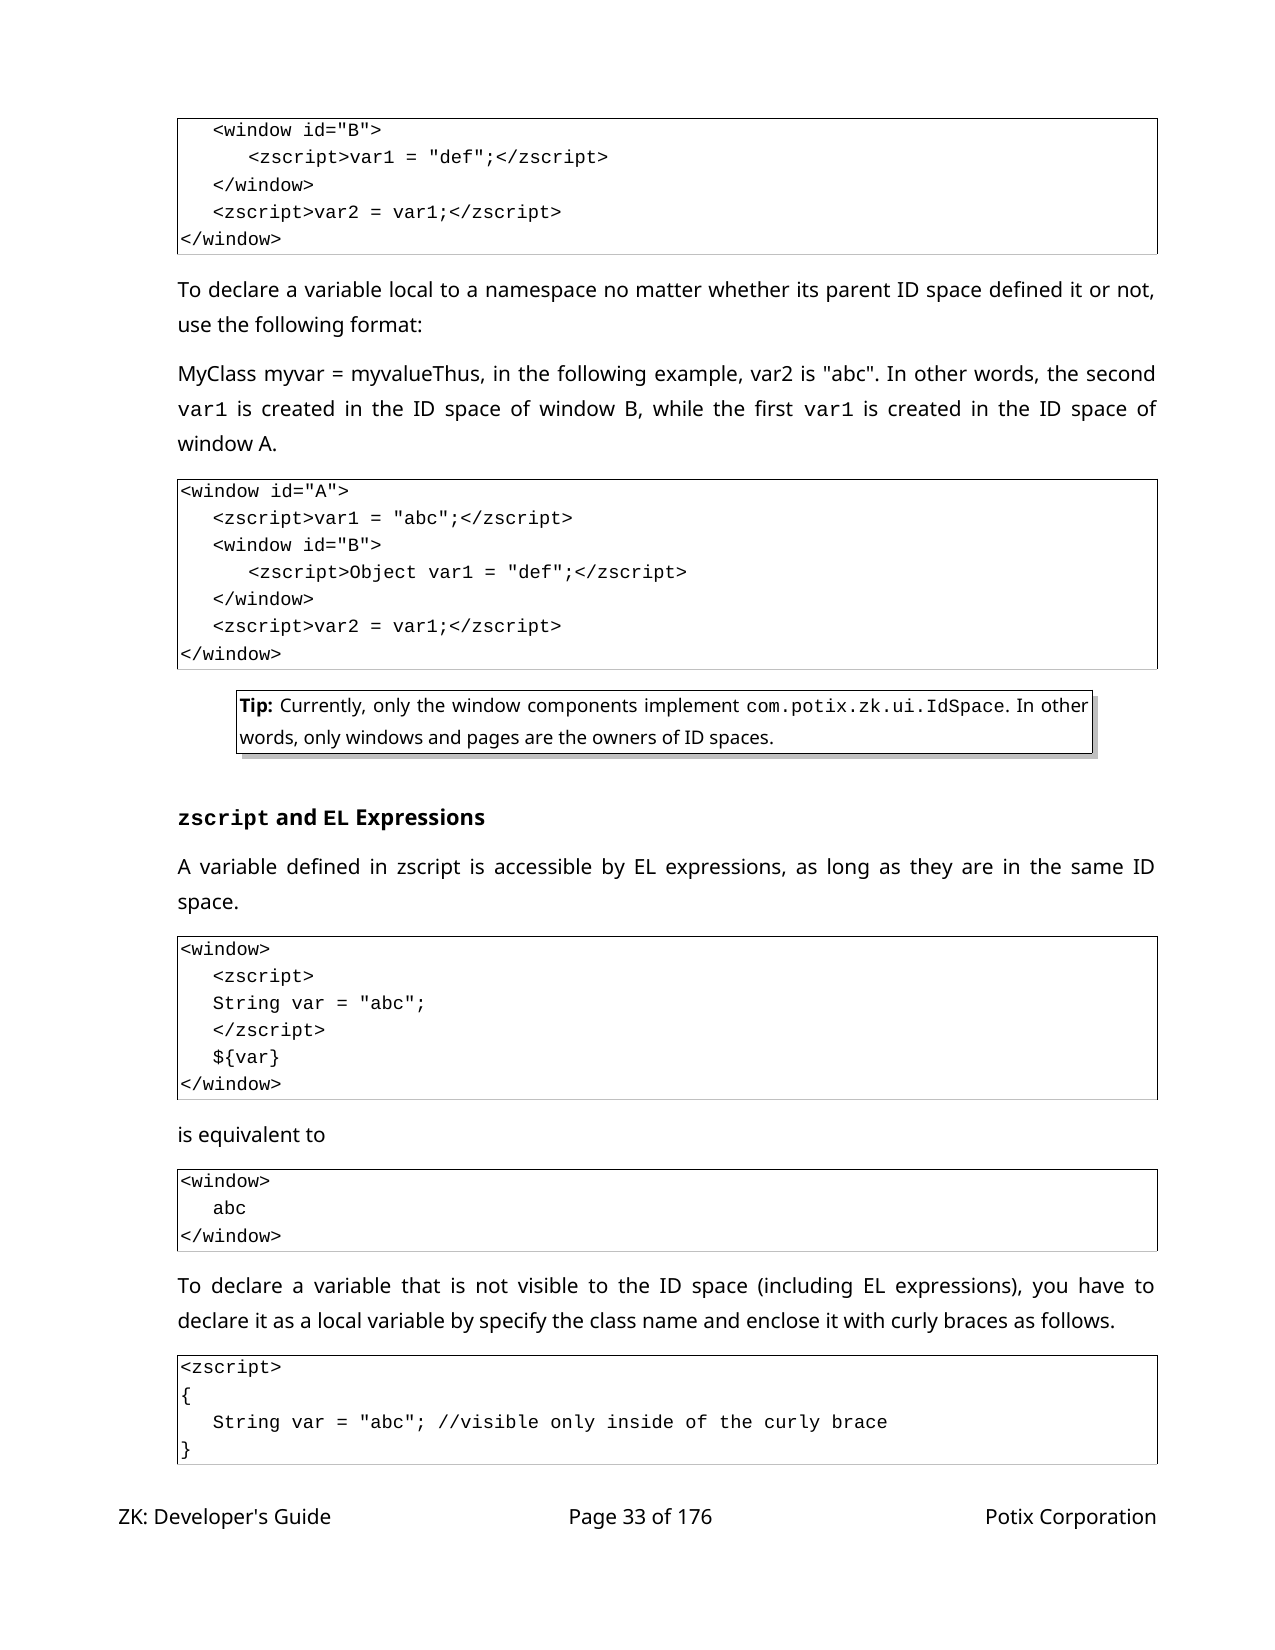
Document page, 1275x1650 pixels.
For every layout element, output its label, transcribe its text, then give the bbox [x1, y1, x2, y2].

text String var = "abc"; [178, 991, 1157, 1015]
text <zscript> [178, 1356, 1157, 1380]
text </window> [178, 1223, 1157, 1251]
text <window> [178, 1170, 1157, 1193]
text <window id="B"> [178, 533, 1157, 557]
text </window> [178, 172, 1157, 197]
text { [178, 1383, 1157, 1407]
text To declare a variable local to a namespace no matter whether its parent ID space defined it or not, use the following format: [177, 275, 1157, 338]
text <zscript>var2 = var1;</zscript> [178, 200, 1157, 224]
text </window> [178, 1072, 1157, 1099]
text MyClass myvar = myvalueThus, in the following example, var2 is "abc". In other words, the second var1 is created in the ID space of window B, while the first var1 is created in the ID space of window A. [177, 359, 1157, 458]
text Tip: Currently, only the window components implement com.potix.zk.ui.IdSpace. In other words, only windows and pages are the owners of ID spaces. [237, 691, 1092, 753]
text <zscript>var1 = "abc";</zscript> [178, 506, 1157, 530]
text <zscript>var2 = var1;</zscript> [178, 614, 1157, 639]
text </window> [178, 642, 1157, 669]
text String var = "abc"; //visible only inside of the curly brace [178, 1410, 1157, 1434]
text <window id="B"> [178, 119, 1157, 142]
text ${var} [178, 1045, 1157, 1069]
text </window> [178, 227, 1157, 254]
text <zscript>var1 = "def";</zscript> [178, 145, 1157, 169]
text To declare a variable that is not visible to the ID space (including EL expressions), you have to declare it as a local variable by specify the class name and enclose it with curly braces as follows. [177, 1271, 1157, 1335]
text <window> [178, 937, 1157, 961]
text is equivalent to [177, 1120, 1157, 1148]
text </window> [178, 587, 1157, 611]
text <window id="A"> [178, 480, 1157, 503]
text <zscript> [178, 963, 1157, 988]
text abc [178, 1196, 1157, 1221]
text <zscript>Object var1 = "def";</zscript> [178, 560, 1157, 584]
text </zscript> [178, 1018, 1157, 1042]
text } [178, 1437, 1157, 1464]
text A variable defined in zscript is accessible by EL expressions, as long as they are in the same ID space. [177, 852, 1157, 916]
subtitle zscript and EL Expressions [177, 802, 1157, 832]
